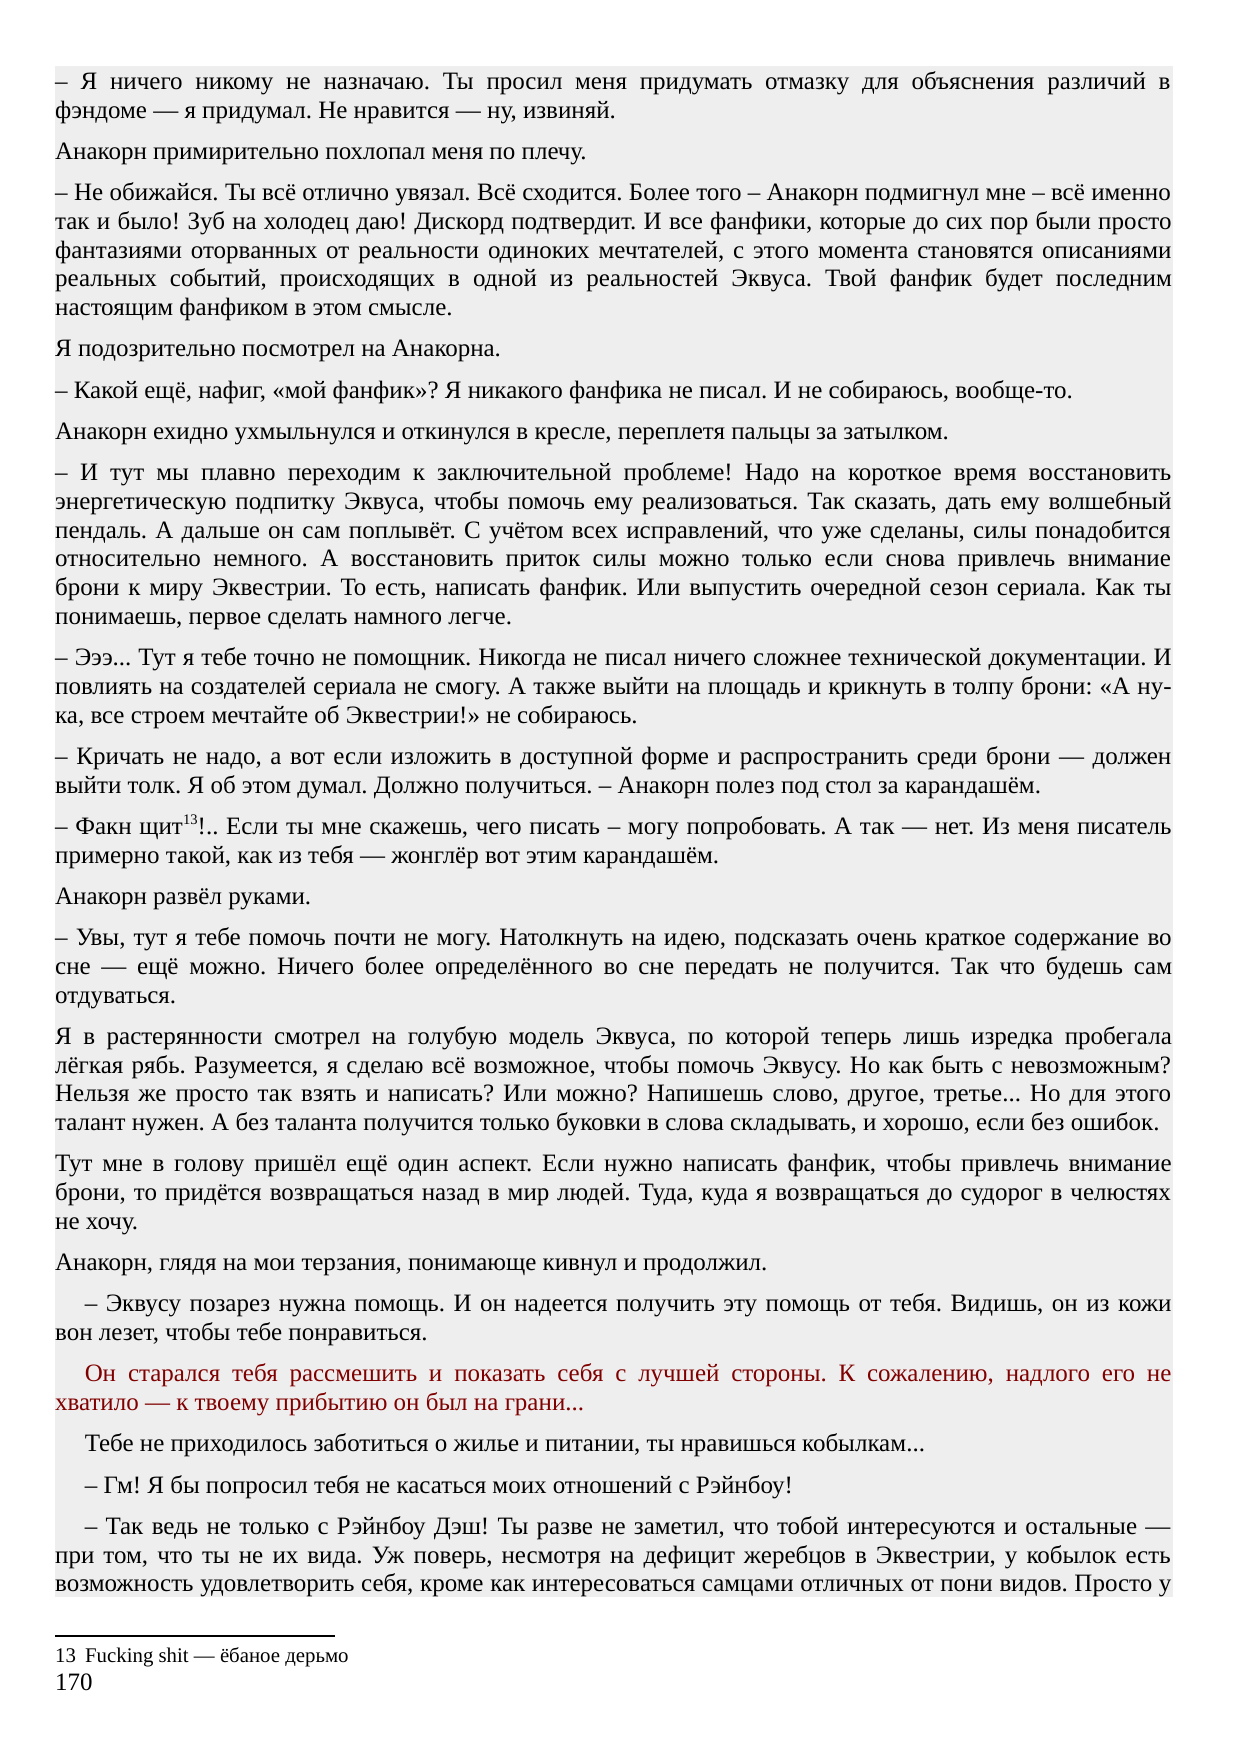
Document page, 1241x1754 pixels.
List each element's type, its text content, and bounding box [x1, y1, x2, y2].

text Fucking shit — ёбаное дерьмо [55, 1642, 1173, 1667]
text Анакорн ехидно ухмыльнулся и откинулся в кресле, переплетя пальцы за затылком. [55, 416, 1173, 445]
text – Кричать не надо, а вот если изложить в доступной форме и распространить среди брони — должен выйти толк. Я об этом думал. Должно получиться. – Анакорн полез под стол за карандашём. [55, 741, 1173, 798]
text Анакорн, глядя на мои терзания, понимающе кивнул и продолжил. [55, 1247, 1173, 1276]
text Тут мне в голову пришёл ещё один аспект. Если нужно написать фанфик, чтобы привлечь внимание брони, то придётся возвращаться назад в мир людей. Туда, куда я возвращаться до судорог в челюстях не хочу. [55, 1148, 1173, 1235]
text – Факн щит!.. Если ты мне скажешь, чего писать – могу попробовать. А так — нет. Из меня писатель примерно такой, как из тебя — жонглёр вот этим карандашём. [55, 811, 1173, 868]
text – Так ведь не только с Рэйнбоу Дэш! Ты разве не заметил, что тобой интересуются и остальные — при том, что ты не их вида. Уж поверь, несмотря на дефицит жеребцов в Эквестрии, у кобылок есть возможность удовлетворить себя, кроме как интересоваться самцами отличных от пони видов. Просто у [55, 1511, 1173, 1597]
text Анакорн развёл руками. [55, 881, 1173, 910]
text Я подозрительно посмотрел на Анакорна. [55, 333, 1173, 362]
text – Эквусу позарез нужна помощь. И он надеется получить эту помощь от тебя. Видишь, он из кожи вон лезет, чтобы тебе понравиться. [55, 1288, 1173, 1346]
text – Эээ... Тут я тебе точно не помощник. Никогда не писал ничего сложнее технической документации. И повлиять на создателей сериала не смогу. А также выйти на площадь и крикнуть в толпу брони: «А ну-ка, все строем мечтайте об Эквестрии!» не собираюсь. [55, 642, 1173, 728]
text – Какой ещё, нафиг, «мой фанфик»? Я никакого фанфика не писал. И не собираюсь, вообще-то. [55, 375, 1173, 403]
text Тебе не приходилось заботиться о жилье и питании, ты нравишься кобылкам... [55, 1428, 1173, 1457]
text – Гм! Я бы попросил тебя не касаться моих отношений с Рэйнбоу! [55, 1470, 1173, 1498]
text – Не обижайся. Ты всё отлично увязал. Всё сходится. Более того – Анакорн подмигнул мне – всё именно так и было! Зуб на холодец даю! Дискорд подтвердит. И все фанфики, которые до сих пор были просто фантазиями оторванных от реальности одиноких мечтателей, с этого момента становятся описаниями реальных событий, происходящих в одной из реальностей Эквуса. Твой фанфик будет последним настоящим фанфиком в этом смысле. [55, 177, 1173, 321]
text – И тут мы плавно переходим к заключительной проблеме! Надо на короткое время восстановить энергетическую подпитку Эквуса, чтобы помочь ему реализоваться. Так сказать, дать ему волшебный пендаль. А дальше он сам поплывёт. С учётом всех исправлений, что уже сделаны, силы понадобится относительно немного. А восстановить приток силы можно только если снова привлечь внимание брони к миру Эквестрии. То есть, написать фанфик. Или выпустить очередной сезон сериала. Как ты понимаешь, первое сделать намного легче. [55, 457, 1173, 630]
text Он старался тебя рассмешить и показать себя с лучшей стороны. К сожалению, надлого его не хватило — к твоему прибытию он был на грани... [55, 1358, 1173, 1416]
text – Увы, тут я тебе помочь почти не могу. Натолкнуть на идею, подсказать очень краткое содержание во сне — ещё можно. Ничего более определённого во сне передать не получится. Так что будешь сам отдуваться. [55, 922, 1173, 1008]
text Я в растерянности смотрел на голубую модель Эквуса, по которой теперь лишь изредка пробегала лёгкая рябь. Разумеется, я сделаю всё возможное, чтобы помочь Эквусу. Но как быть с невозможным? Нельзя же просто так взять и написать? Или можно? Напишешь слово, другое, третье... Но для этого талант нужен. А без таланта получится только буковки в слова складывать, и хорошо, если без ошибок. [55, 1021, 1173, 1136]
text – Я ничего никому не назначаю. Ты просил меня придумать отмазку для объяснения различий в фэндоме — я придумал. Не нравится — ну, извиняй. [55, 66, 1173, 123]
text Анакорн примирительно похлопал меня по плечу. [55, 136, 1173, 165]
